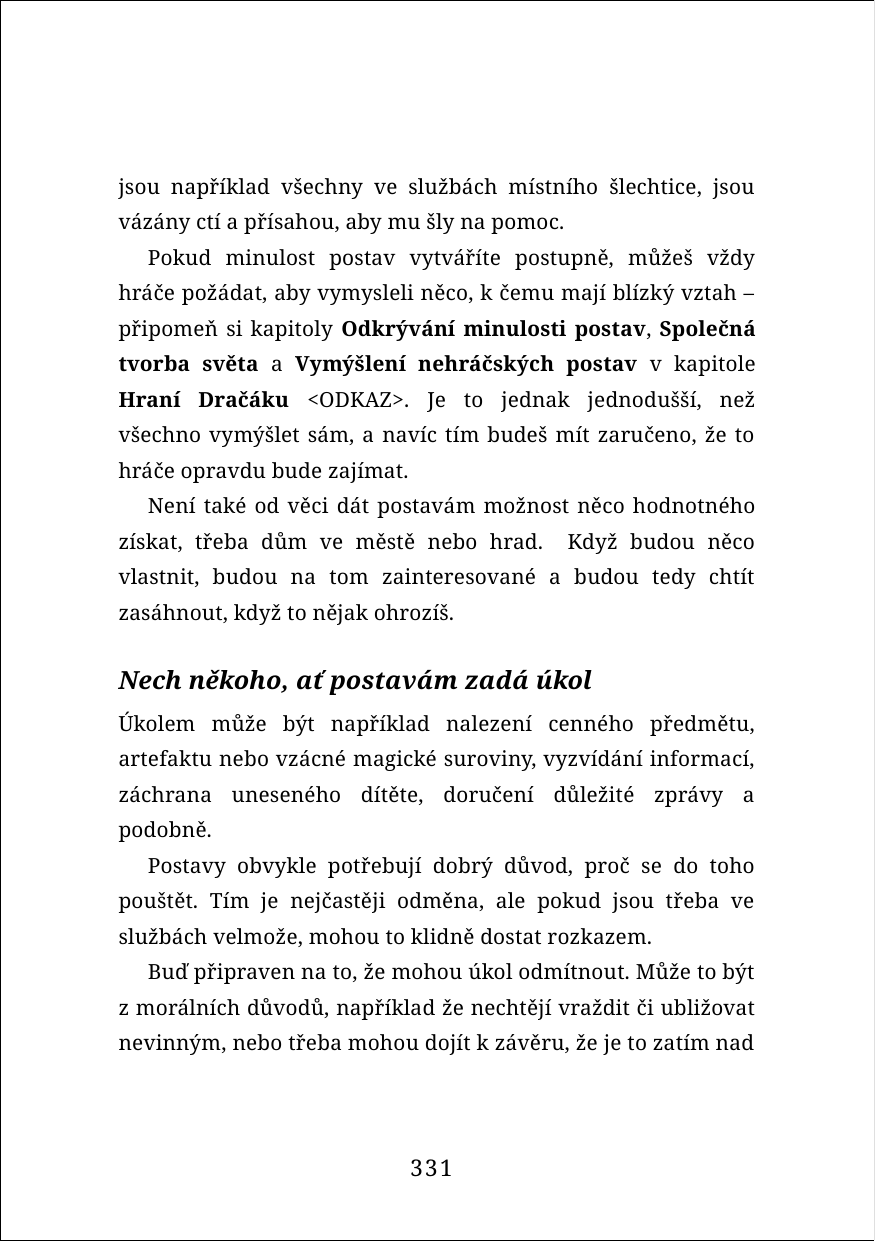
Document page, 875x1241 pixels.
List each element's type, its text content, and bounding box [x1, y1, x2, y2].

subtitle Nech někoho, ať postavám zadá úkol [118, 663, 756, 697]
text Úkolem může být například nalezení cenného předmětu, artefaktu nebo vzácné magické suroviny, vyzvídání informací, záchrana uneseného dítěte, doručení důležité zprávy a podobně. Postavy obvykle potřebují dobrý důvod, proč se do toho pouštět. Tím je nejčastěji odměna, ale pokud jsou třeba ve službách velmože, mohou to klidně dostat rozkazem. Buď připraven na to, že mohou úkol odmítnout. Může to být z morálních důvodů, například že nechtějí vraždit či ubližovat nevinným, nebo třeba mohou dojít k závěru, že je to zatím nad [118, 709, 756, 1057]
text jsou například všechny ve službách místního šlechtice, jsou vázány ctí a přísahou, aby mu šly na pomoc. Pokud minulost postav vytváříte postupně, můžeš vždy hráče požádat, aby vymysleli něco, k čemu mají blízký vztah – připomeň si kapitoly Odkrývání minulosti postav, Společná tvorba světa a Vymýšlení nehráčských postav v kapitole Hraní Dračáku <ODKAZ>. Je to jednak jednodušší, než všechno vymýšlet sám, a navíc tím budeš mít zaručeno, že to hráče opravdu bude zajímat. Není také od věci dát postavám možnost něco hodnotného získat, třeba dům ve městě nebo hrad. Když budou něco vlastnit, budou na tom zainteresované a budou tedy chtít zasáhnout, když to nějak ohrozíš. [118, 172, 756, 626]
